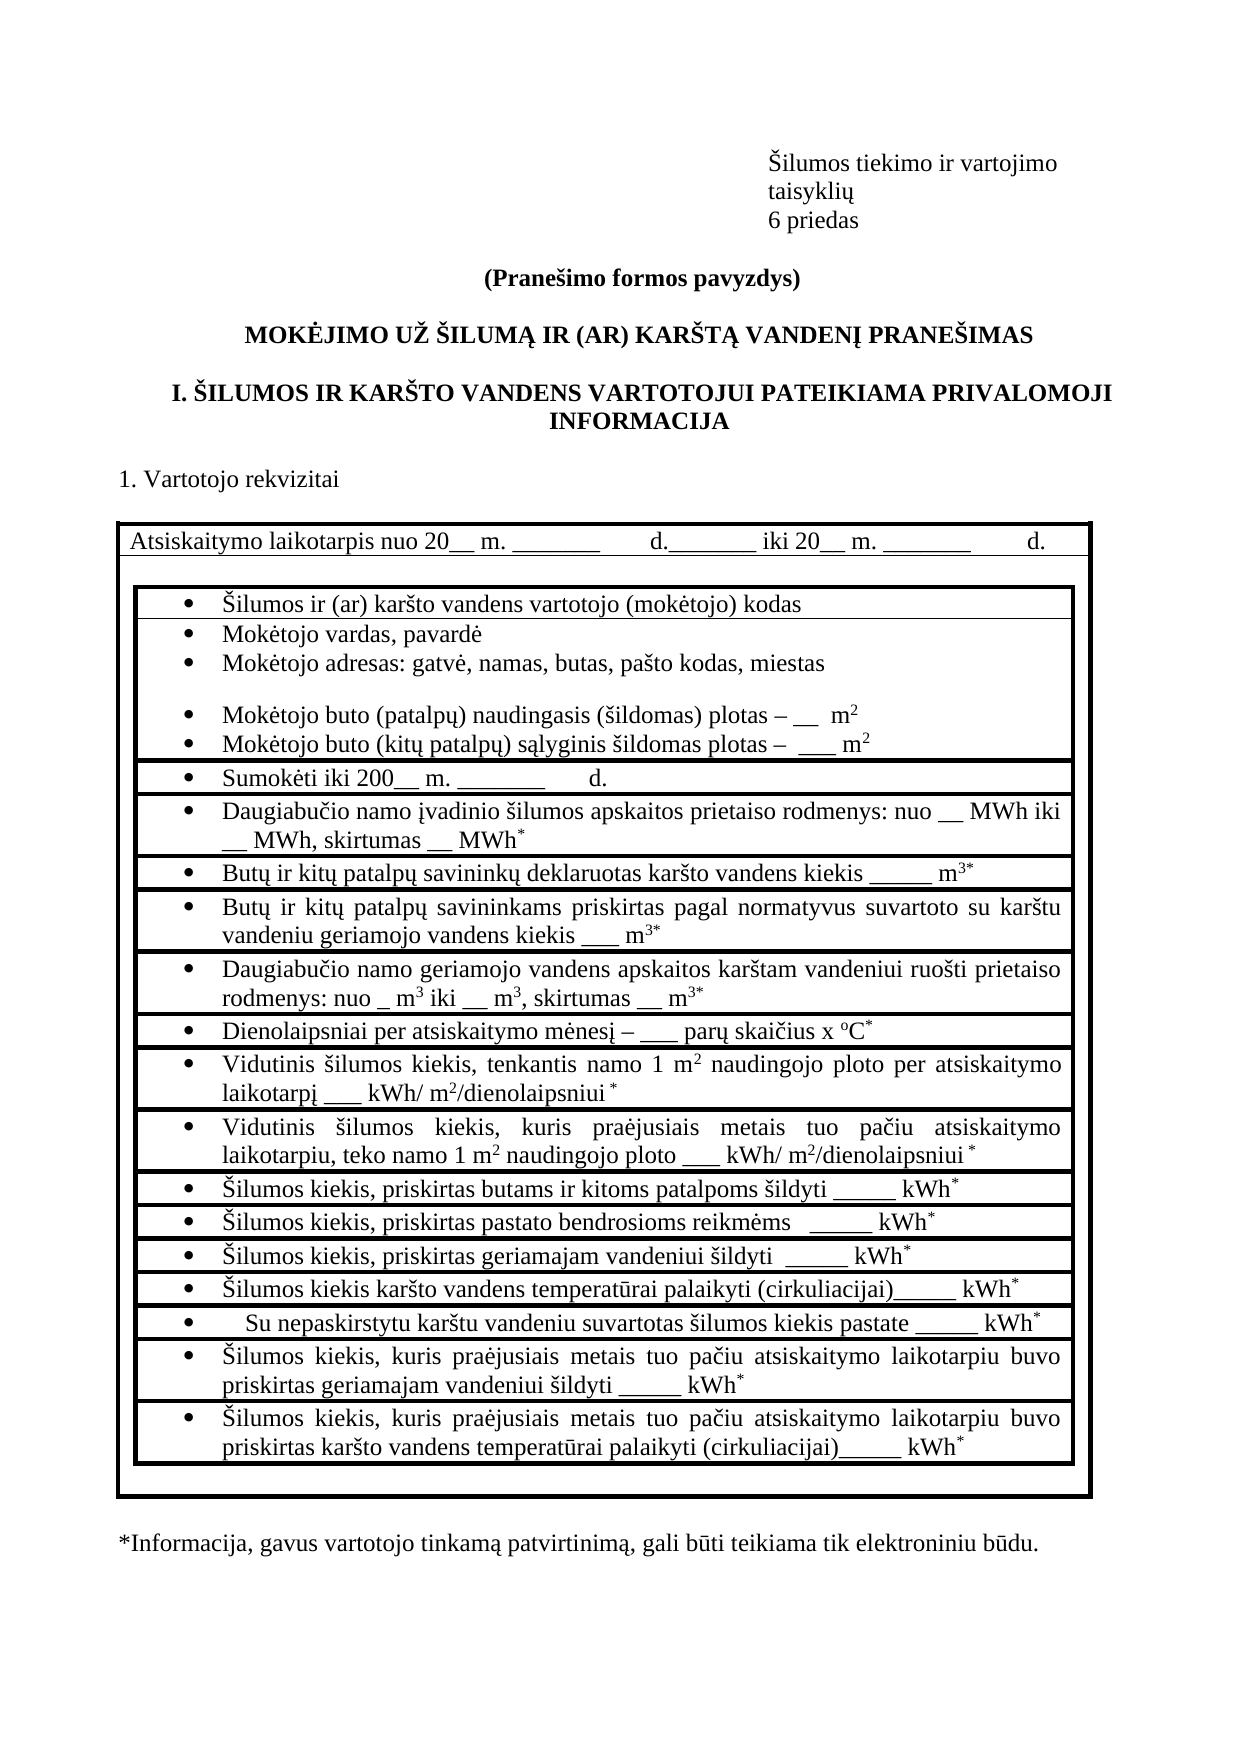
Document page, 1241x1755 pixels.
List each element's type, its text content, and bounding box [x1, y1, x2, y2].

table_cell [120, 585, 133, 1466]
table_cell  Daugiabučio namo geriamojo vandens apskaitos karštam vandeniui ruošti prietaiso rodmenys: nuo _ m3 iki __ m3, skirtumas __ m3* [138, 954, 1071, 1011]
table_cell  Šilumos kiekis karšto vandens temperatūrai palaikyti (cirkuliacijai)_____ kWh* [138, 1274, 1071, 1303]
text 6 priedas [129, 205, 1166, 234]
text Šilumos tiekimo ir vartojimo [768, 148, 1166, 176]
table_cell  Šilumos kiekis, kuris praėjusiais metais tuo pačiu atsiskaitymo laikotarpiu buvo priskirtas karšto vandens temperatūrai palaikyti (cirkuliacijai)_____ kWh* [138, 1403, 1071, 1461]
table_cell [120, 1466, 1088, 1494]
text MOKĖJIMO UŽ ŠILUMĄ IR (AR) KARŠTĄ VANDENĮ PRANEŠIMAS [118, 320, 1166, 349]
table_cell  Šilumos kiekis, priskirtas pastato bendrosioms reikmėms _____ kWh* [138, 1207, 1071, 1236]
text taisyklių [768, 176, 1166, 205]
table_cell  Mokėtojo vardas, pavardė [138, 619, 1071, 648]
text *Informacija, gavus vartotojo tinkamą patvirtinimą, gali būti teikiama tik elektroniniu būdu. [118, 1528, 1166, 1556]
text 1. Vartotojo rekvizitai [118, 464, 1166, 493]
table_cell  Butų ir kitų patalpų savininkų deklaruotas karšto vandens kiekis _____ m3* [138, 858, 1071, 887]
table_cell  Šilumos kiekis, kuris praėjusiais metais tuo pačiu atsiskaitymo laikotarpiu buvo priskirtas geriamajam vandeniui šildyti _____ kWh* [138, 1341, 1071, 1398]
text (Pranešimo formos pavyzdys) [118, 263, 1166, 291]
table_cell  Mokėtojo adresas: gatvė, namas, butas, pašto kodas, miestas [138, 648, 1071, 700]
table_cell  Daugiabučio namo įvadinio šilumos apskaitos prietaiso rodmenys: nuo __ MWh iki __ MWh, skirtumas __ MWh* [138, 796, 1071, 853]
table_cell Su nepaskirstytu karštu vandeniu suvartotas šilumos kiekis pastate _____ kWh* [138, 1308, 1071, 1336]
table_cell [120, 556, 1088, 584]
table_cell  Šilumos kiekis, priskirtas butams ir kitoms patalpoms šildyti _____ kWh* [138, 1174, 1071, 1203]
table_cell  Mokėtojo buto (patalpų) naudingasis (šildomas) plotas – __ m2  Mokėtojo buto (kitų patalpų) sąlyginis šildomas plotas – ___ m2 [138, 700, 1071, 758]
table_header  Šilumos ir (ar) karšto vandens vartotojo (mokėtojo) kodas [138, 589, 1071, 618]
table_cell  Butų ir kitų patalpų savininkams priskirtas pagal normatyvus suvartoto su karštu vandeniu geriamojo vandens kiekis ___ m3* [138, 892, 1071, 949]
table_cell  Šilumos kiekis, priskirtas geriamajam vandeniui šildyti _____ kWh* [138, 1241, 1071, 1269]
table_header Atsiskaitymo laikotarpis nuo 20__ m. _______ d._______ iki 20__ m. _______ d. [120, 526, 1088, 555]
table_cell  Sumokėti iki 200__ m. _______ d. [138, 763, 1071, 791]
table_cell  Dienolaipsniai per atsiskaitymo mėnesį – ___ parų skaičius x oC* [138, 1016, 1071, 1045]
table_cell  Vidutinis šilumos kiekis, tenkantis namo 1 m2 naudingojo ploto per atsiskaitymo laikotarpį ___ kWh/ m2/dienolaipsniui * [138, 1050, 1071, 1107]
text I. ŠILUMOS IR KARŠTO VANDENS VARTOTOJUI PATEIKIAMA PRIVALOMOJI INFORMACIJA [118, 378, 1166, 435]
table_cell [1075, 585, 1088, 1466]
table_cell  Vidutinis šilumos kiekis, kuris praėjusiais metais tuo pačiu atsiskaitymo laikotarpiu, teko namo 1 m2 naudingojo ploto ___ kWh/ m2/dienolaipsniui * [138, 1112, 1071, 1169]
